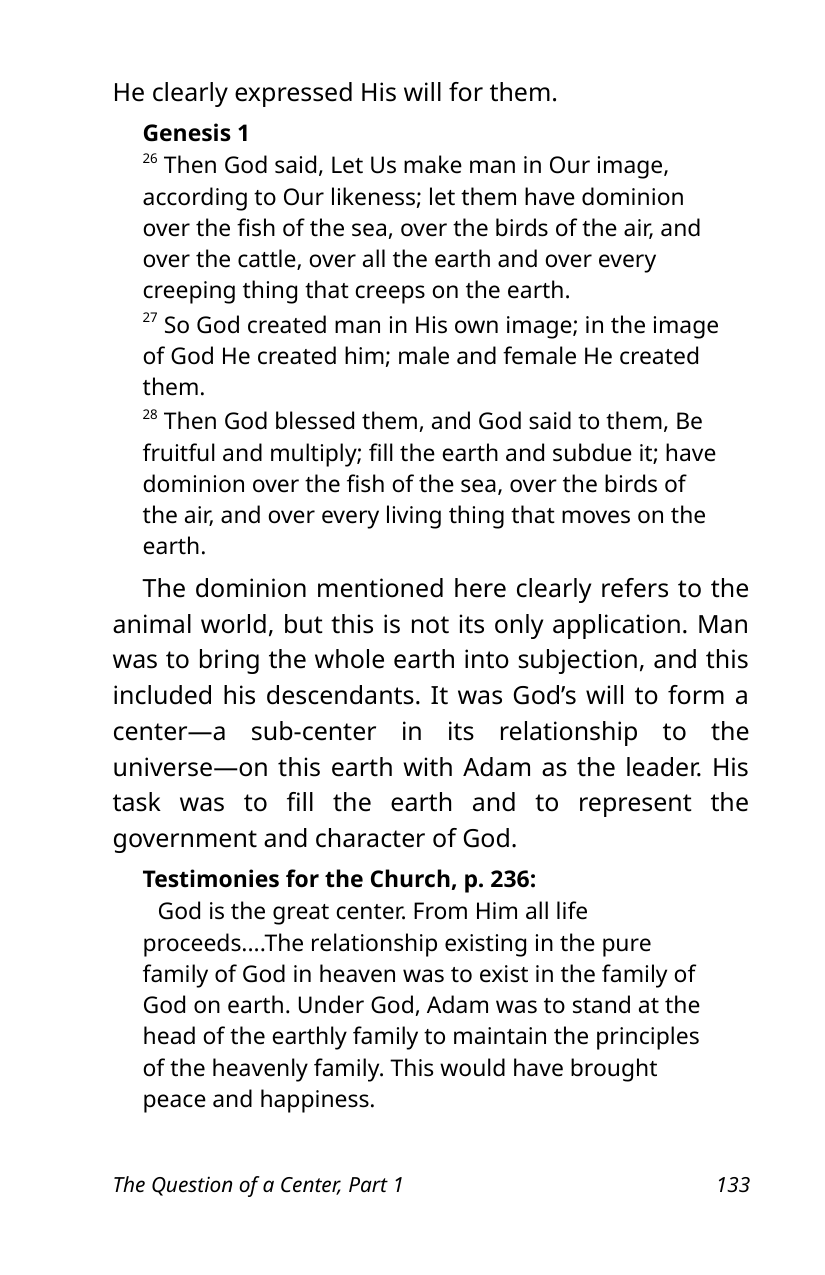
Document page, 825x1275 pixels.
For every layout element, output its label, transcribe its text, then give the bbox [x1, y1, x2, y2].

text 26 Then God said, Let Us make man in Our image, according to Our likeness; let them have dominion over the fish of the sea, over the birds of the air, and over the cattle, over all the earth and over every creeping thing that creeps on the earth. [142, 149, 720, 306]
text 28 Then God blessed them, and God said to them, Be fruitful and multiply; fill the earth and subdue it; have dominion over the fish of the sea, over the birds of the air, and over every living thing that moves on the earth. [142, 406, 720, 562]
text The dominion mentioned here clearly refers to the animal world, but this is not its only application. Man was to bring the whole earth into subjection, and this included his descendants. It was God’s will to form a center—a sub-center in its relationship to the universe—on this earth with Adam as the leader. His task was to fill the earth and to represent the government and character of God. [112, 571, 750, 855]
text 27 So God created man in His own image; in the image of God He created him; male and female He created them. [142, 309, 720, 402]
text He clearly expressed His will for them. [112, 75, 750, 109]
text Genesis 1 [142, 117, 750, 148]
text Testimonies for the Church, p. 236: [142, 863, 750, 894]
text God is the great center. From Him all life proceeds....The relationship existing in the pure family of God in heaven was to exist in the family of God on earth. Under God, Adam was to stand at the head of the earthly family to maintain the principles of the heavenly family. This would have brought peace and happiness. [142, 895, 720, 1114]
